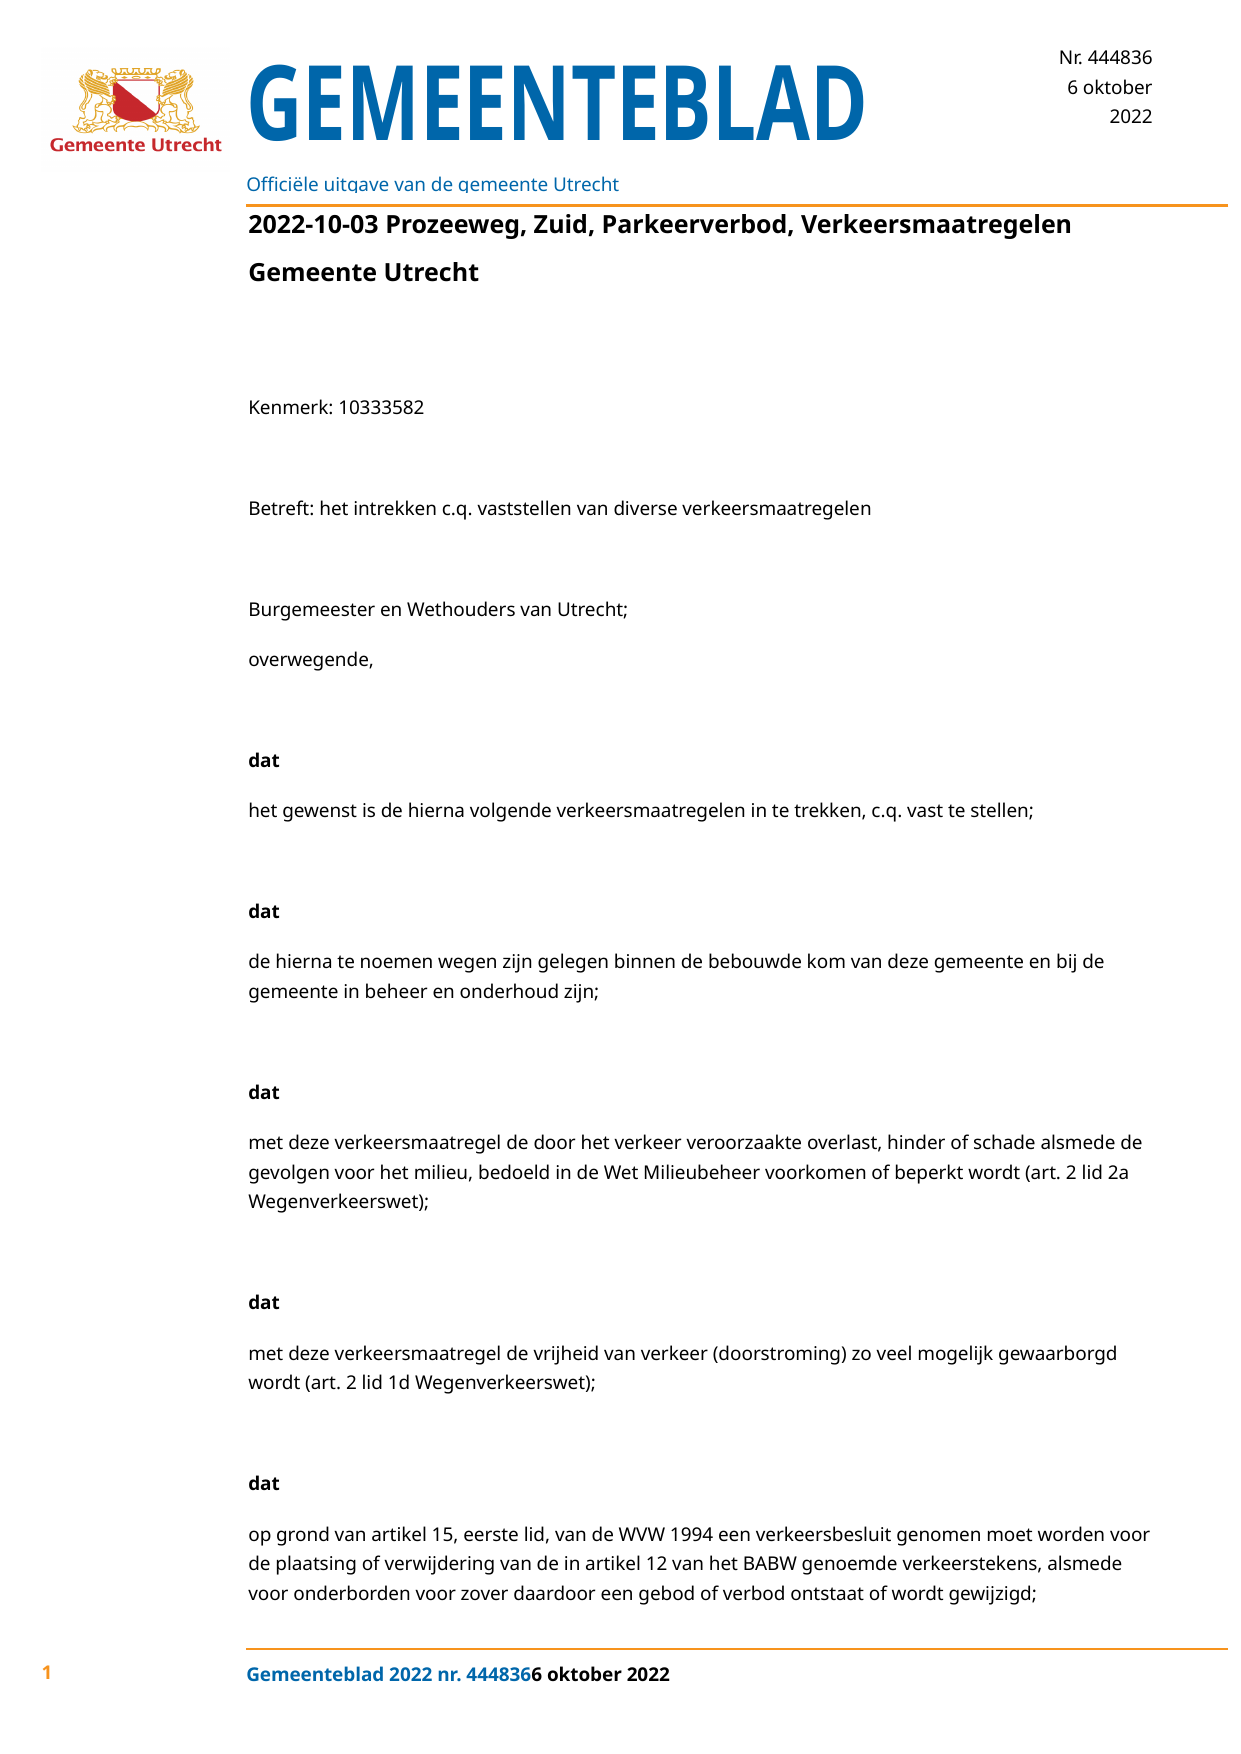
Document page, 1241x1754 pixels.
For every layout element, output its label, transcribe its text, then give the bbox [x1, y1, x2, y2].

text de hierna te noemen wegen zijn gelegen binnen de bebouwde kom van deze gemeente en bij de gemeente in beheer en onderhoud zijn; [248, 949, 1152, 1004]
text dat [248, 1289, 1152, 1315]
text overwegende, [248, 646, 1152, 672]
text Betreft: het intrekken c.q. vaststellen van diverse verkeersmaatregelen [248, 495, 1152, 521]
text het gewenst is de hierna volgende verkeersmaatregelen in te trekken, c.q. vast te stellen; [248, 797, 1152, 823]
text dat [248, 1470, 1152, 1496]
text met deze verkeersmaatregel de door het verkeer veroorzaakte overlast, hinder of schade alsmede de gevolgen voor het milieu, bedoeld in de Wet Milieubeheer voorkomen of beperkt wordt (art. 2 lid 2a Wegenverkeerswet); [248, 1129, 1152, 1214]
text dat [248, 747, 1152, 773]
text dat [248, 1079, 1152, 1105]
picture [41, 47, 231, 172]
text 2022-10-03 Prozeeweg, Zuid, Parkeerverbod, Verkeersmaatregelen Gemeente Utrecht [248, 207, 1152, 288]
text met deze verkeersmaatregel de vrijheid van verkeer (doorstroming) zo veel mogelijk gewaarborgd wordt (art. 2 lid 1d Wegenverkeerswet); [248, 1340, 1152, 1395]
text Kenmerk: 10333582 [248, 394, 1152, 420]
text op grond van artikel 15, eerste lid, van de WVW 1994 een verkeersbesluit genomen moet worden voor de plaatsing of verwijdering van de in artikel 12 van het BABW genoemde verkeerstekens, alsmede voor onderborden voor zover daardoor een gebod of verbod ontstaat of wordt gewijzigd; [248, 1521, 1152, 1606]
text dat [248, 898, 1152, 924]
text Burgemeester en Wethouders van Utrecht; [248, 596, 1152, 621]
